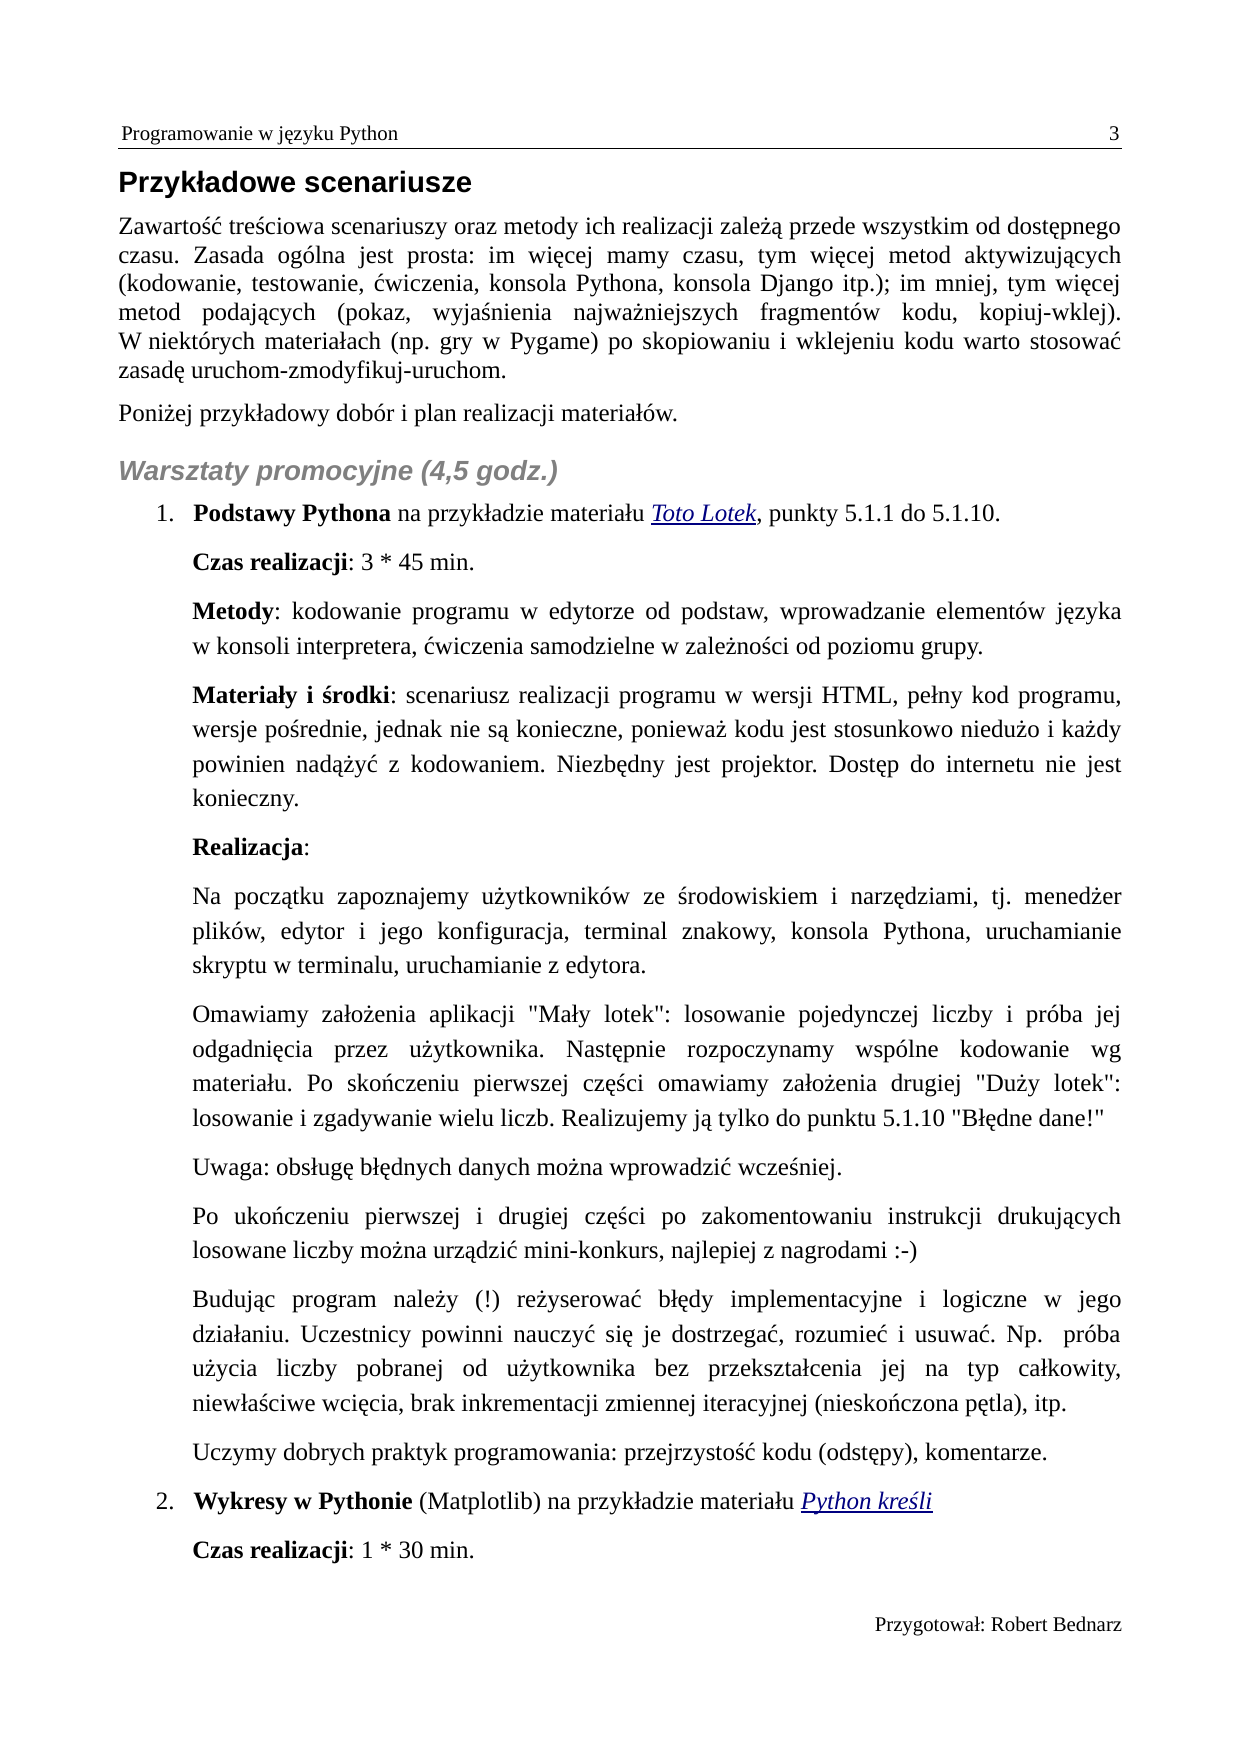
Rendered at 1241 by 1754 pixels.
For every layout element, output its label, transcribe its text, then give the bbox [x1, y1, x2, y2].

text Uwaga: obsługę błędnych danych można wprowadzić wcześniej. [192, 1152, 1122, 1181]
subtitle Przykładowe scenariusze [118, 165, 1122, 198]
text Poniżej przykładowy dobór i plan realizacji materiałów. [118, 398, 1122, 427]
subtitle Warsztaty promocyjne (4,5 godz.) [118, 454, 1122, 486]
text Metody: kodowanie programu w edytorze od podstaw, wprowadzanie elementów języka w konsoli interpretera, ćwiczenia samodzielne w zależności od poziomu grupy. [192, 596, 1122, 659]
text Materiały i środki: scenariusz realizacji programu w wersji HTML, pełny kod programu, wersje pośrednie, jednak nie są konieczne, ponieważ kodu jest stosunkowo niedużo i każdy powinien nadążyć z kodowaniem. Niezbędny jest projektor. Dostęp do internetu nie jest konieczny. [192, 680, 1122, 812]
text Omawiamy założenia aplikacji "Mały lotek": losowanie pojedynczej liczby i próba jej odgadnięcia przez użytkownika. Następnie rozpoczynamy wspólne kodowanie wg materiału. Po skończeniu pierwszej części omawiamy założenia drugiej "Duży lotek": losowanie i zgadywanie wielu liczb. Realizujemy ją tylko do punktu 5.1.10 "Błędne dane!" [192, 999, 1122, 1132]
text Czas realizacji: 1 * 30 min. [192, 1535, 1122, 1564]
text Uczymy dobrych praktyk programowania: przejrzystość kodu (odstępy), komentarze. [192, 1437, 1122, 1466]
text Realizacja: [192, 832, 1122, 861]
text Zawartość treściowa scenariuszy oraz metody ich realizacji zależą przede wszystkim od dostępnego czasu. Zasada ogólna jest prosta: im więcej mamy czasu, tym więcej metod aktywizujących (kodowanie, testowanie, ćwiczenia, konsola Pythona, konsola Django itp.); im mniej, tym więcej metod podających (pokaz, wyjaśnienia najważniejszych fragmentów kodu, kopiuj-wklej). W niektórych materiałach (np. gry w Pygame) po skopiowaniu i wklejeniu kodu warto stosować zasadę uruchom-zmodyfikuj-uruchom. [118, 211, 1122, 383]
text Po ukończeniu pierwszej i drugiej części po zakomentowaniu instrukcji drukujących losowane liczby można urządzić mini-konkurs, najlepiej z nagrodami :-) [192, 1201, 1122, 1264]
list Wykresy w Pythonie (Matplotlib) na przykładzie materiału Python kreśli [156, 1486, 1122, 1515]
text Czas realizacji: 3 * 45 min. [192, 547, 1122, 576]
text Na początku zapoznajemy użytkowników ze środowiskiem i narzędziami, tj. menedżer plików, edytor i jego konfiguracja, terminal znakowy, konsola Pythona, uruchamianie skryptu w terminalu, uruchamianie z edytora. [192, 881, 1122, 979]
text Budując program należy (!) reżyserować błędy implementacyjne i logiczne w jego działaniu. Uczestnicy powinni nauczyć się je dostrzegać, rozumieć i usuwać. Np. próba użycia liczby pobranej od użytkownika bez przekształcenia jej na typ całkowity, niewłaściwe wcięcia, brak inkrementacji zmiennej iteracyjnej (nieskończona pętla), itp. [192, 1284, 1122, 1417]
list Podstawy Pythona na przykładzie materiału Toto Lotek, punkty 5.1.1 do 5.1.10. [156, 498, 1122, 527]
